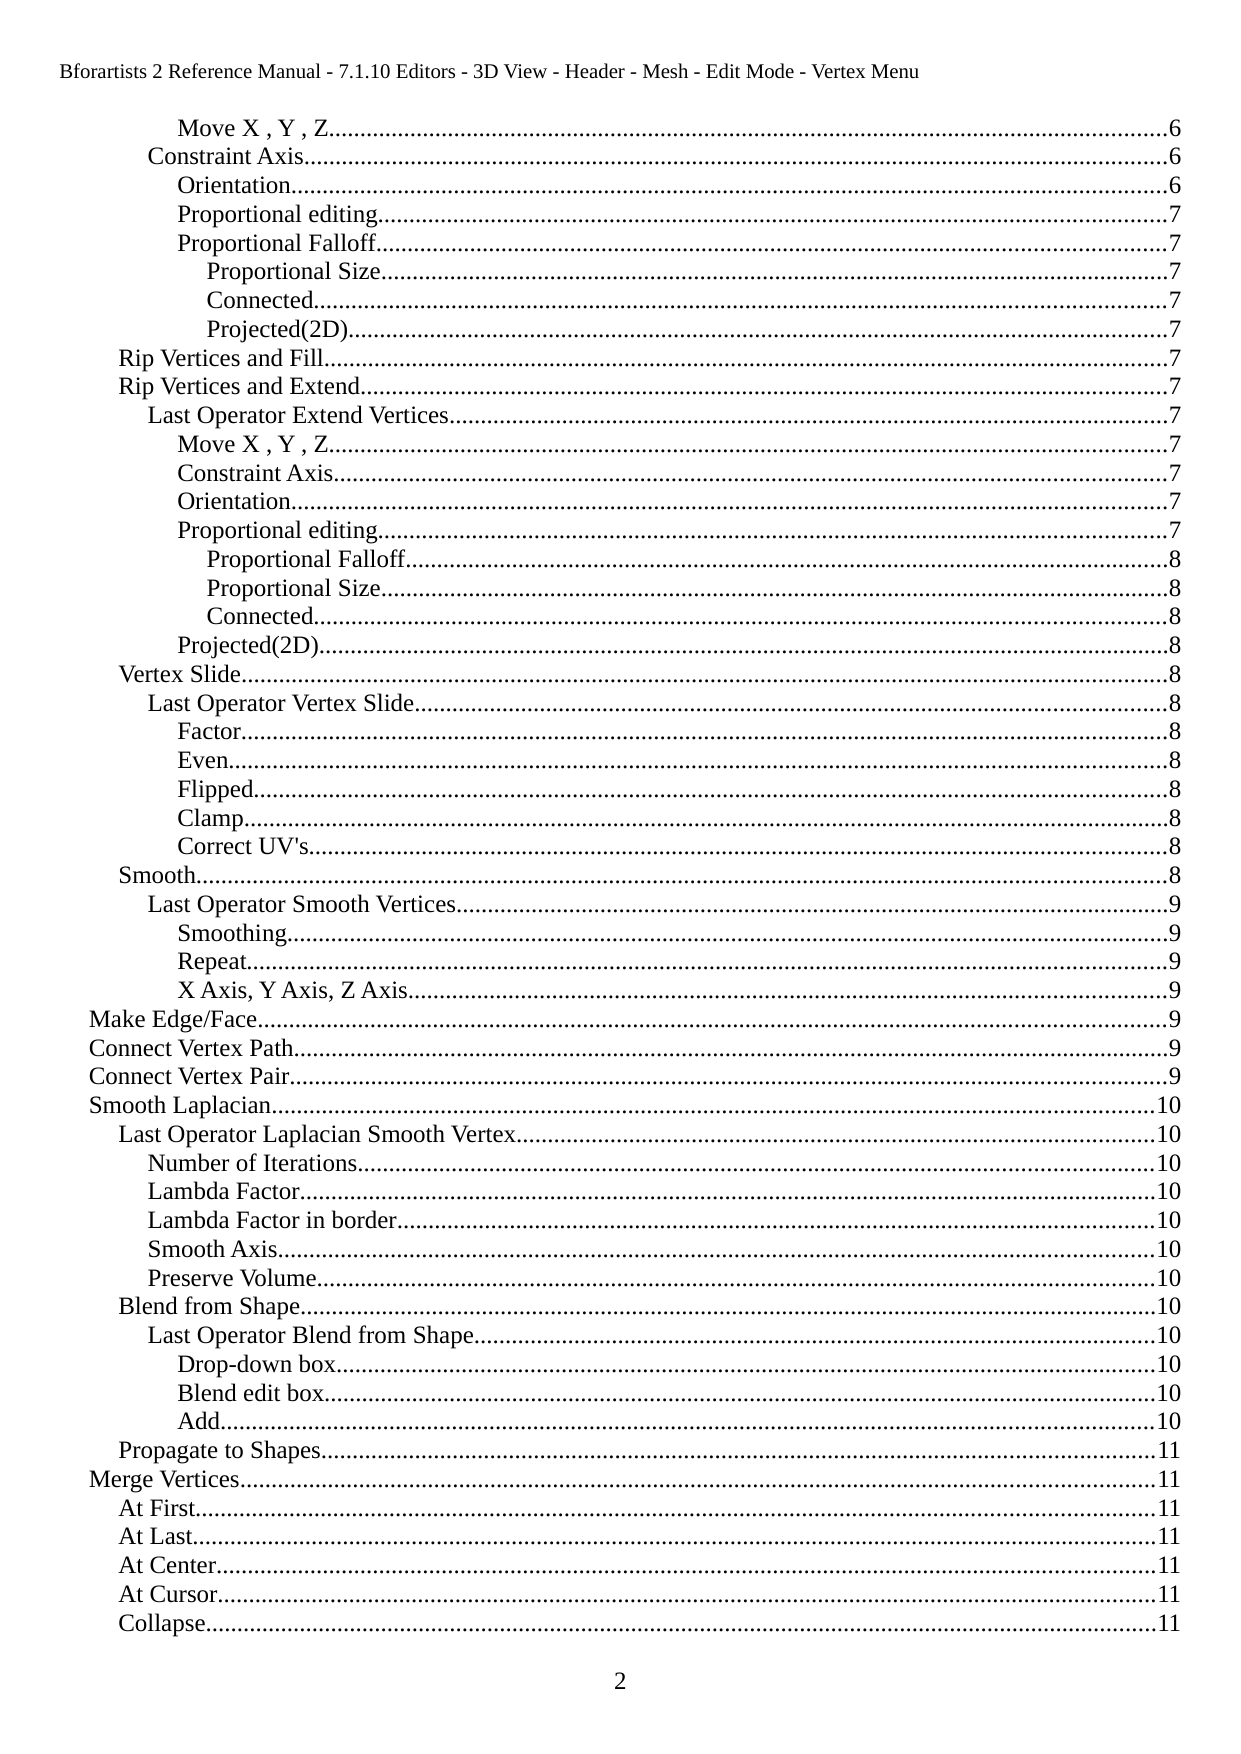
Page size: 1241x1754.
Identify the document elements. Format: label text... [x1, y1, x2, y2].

text Rip Vertices and Extend 7 [118, 371, 1181, 400]
text Clamp 8 [177, 803, 1181, 831]
text Orientation 7 [177, 486, 1181, 515]
text Factor 8 [177, 716, 1181, 745]
text Proportional Size 8 [206, 573, 1181, 601]
text At First 11 [118, 1493, 1181, 1521]
text Smoothing 9 [177, 918, 1181, 946]
text Propagate to Shapes 11 [118, 1435, 1181, 1464]
text At Last 11 [118, 1521, 1181, 1550]
text Projected(2D) 7 [206, 314, 1181, 343]
text Move X , Y , Z 6 [177, 113, 1181, 141]
text Connect Vertex Path 9 [88, 1033, 1181, 1061]
text Drop-down box 10 [177, 1349, 1181, 1378]
text Last Operator Extend Vertices 7 [147, 400, 1181, 429]
text Proportional Size 7 [206, 256, 1181, 285]
text Make Edge/Face 9 [88, 1004, 1181, 1033]
text Constraint Axis 7 [177, 458, 1181, 486]
text Connect Vertex Pair 9 [88, 1061, 1181, 1090]
text Repeat 9 [177, 946, 1181, 975]
text Proportional Falloff 7 [177, 228, 1181, 256]
text Connected 8 [206, 601, 1181, 630]
text Lambda Factor in border 10 [147, 1205, 1181, 1234]
text Preserve Volume 10 [147, 1263, 1181, 1291]
text Move X , Y , Z 7 [177, 429, 1181, 458]
text Orientation 6 [177, 170, 1181, 199]
text Vertex Slide 8 [118, 659, 1181, 688]
text Collapse 11 [118, 1608, 1181, 1636]
text Blend edit box 10 [177, 1378, 1181, 1406]
text Smooth 8 [118, 860, 1181, 889]
text Last Operator Smooth Vertices 9 [147, 889, 1181, 918]
text Blend from Shape 10 [118, 1291, 1181, 1320]
text X Axis, Y Axis, Z Axis 9 [177, 975, 1181, 1004]
text Smooth Laplacian 10 [88, 1090, 1181, 1119]
text Flipped 8 [177, 774, 1181, 803]
text At Center 11 [118, 1550, 1181, 1579]
text Last Operator Vertex Slide 8 [147, 688, 1181, 716]
text Merge Vertices 11 [88, 1464, 1181, 1493]
text Constraint Axis 6 [147, 141, 1181, 170]
text At Cursor 11 [118, 1579, 1181, 1608]
text Last Operator Blend from Shape 10 [147, 1320, 1181, 1349]
text Smooth Axis 10 [147, 1234, 1181, 1263]
text Projected(2D) 8 [177, 630, 1181, 659]
text Correct UV's 8 [177, 831, 1181, 860]
text Add 10 [177, 1406, 1181, 1435]
text Last Operator Laplacian Smooth Vertex 10 [118, 1119, 1181, 1148]
text Number of Iterations 10 [147, 1148, 1181, 1176]
text Connected 7 [206, 285, 1181, 314]
text Proportional Falloff 8 [206, 544, 1181, 573]
text Proportional editing 7 [177, 515, 1181, 544]
text Rip Vertices and Fill 7 [118, 343, 1181, 371]
text Proportional editing 7 [177, 199, 1181, 228]
text Lambda Factor 10 [147, 1176, 1181, 1205]
text Even 8 [177, 745, 1181, 774]
